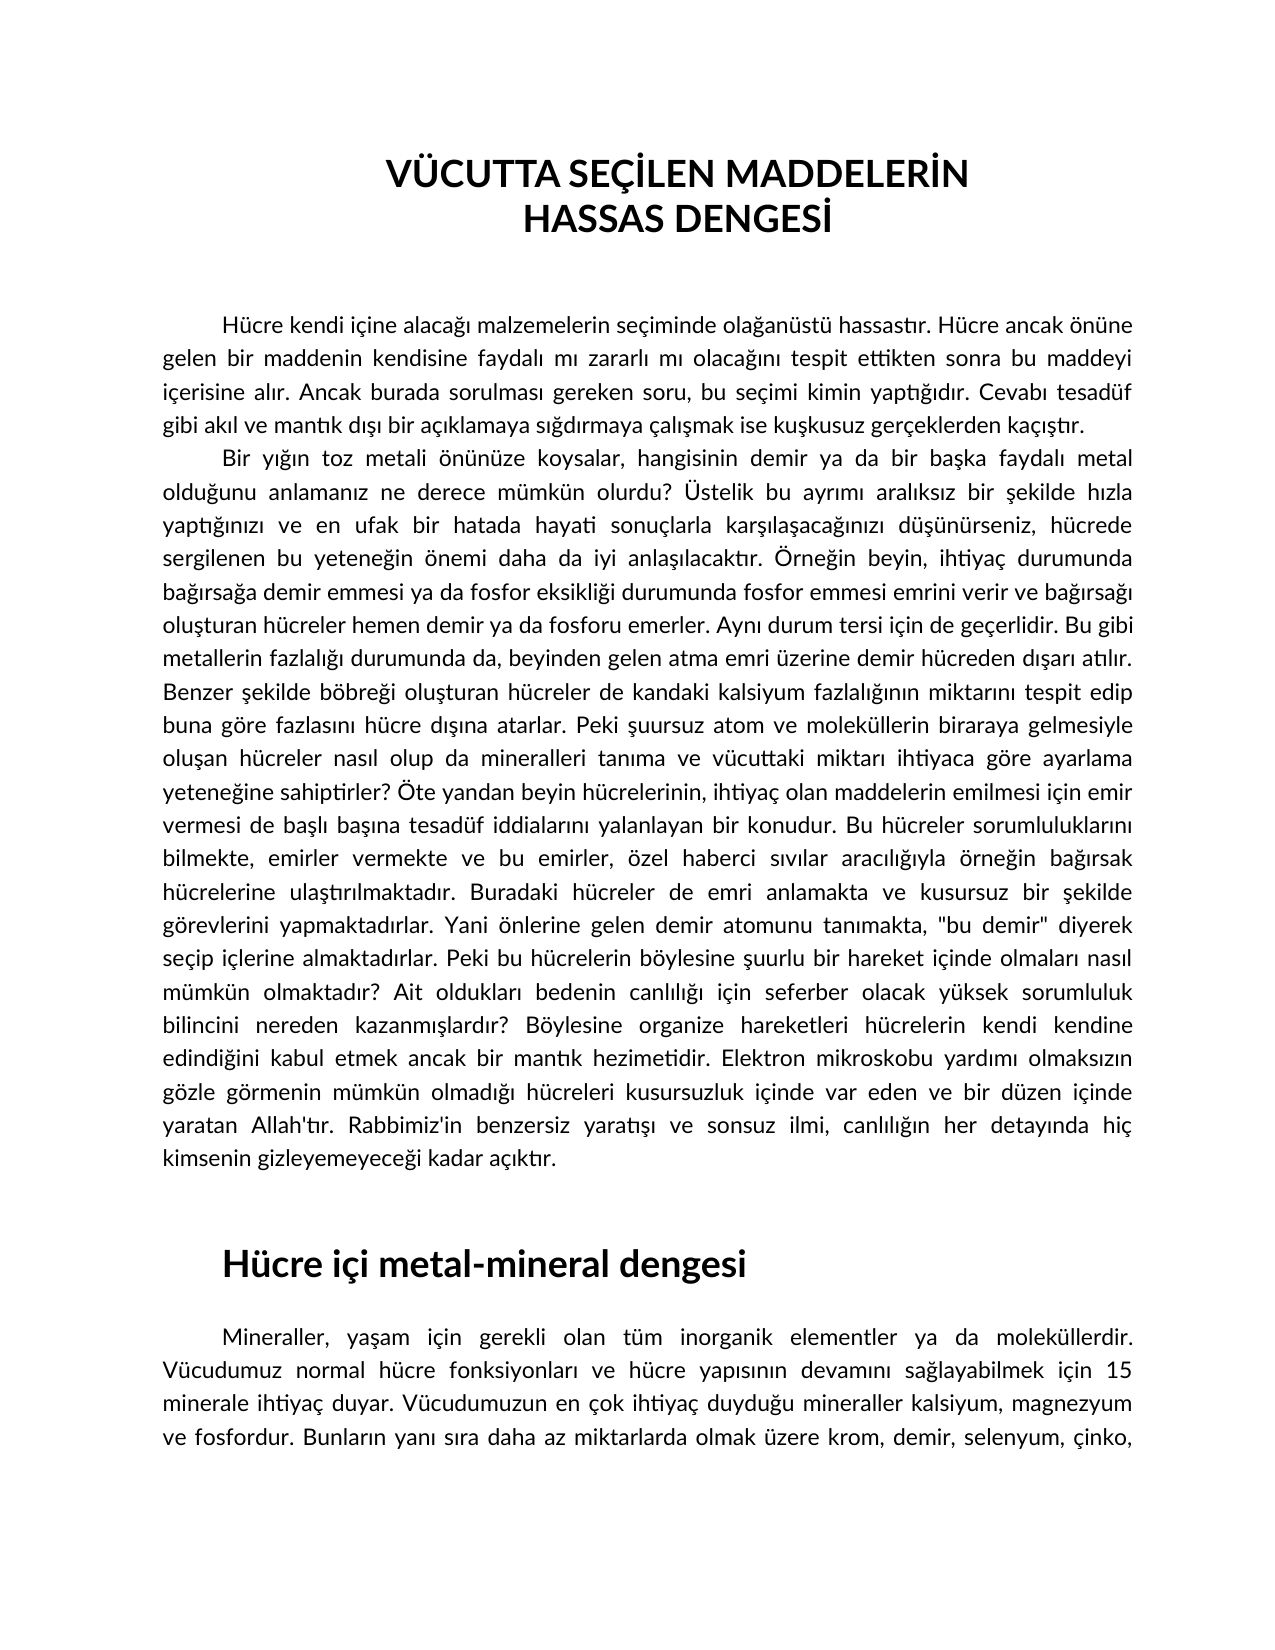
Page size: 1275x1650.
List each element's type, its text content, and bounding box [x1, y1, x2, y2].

subtitle VÜCUTTA SEÇİLEN MADDELERİN [162, 150, 1134, 195]
text Hücre kendi içine alacağı malzemelerin seçiminde olağanüstü hassastır. Hücre ancak önüne gelen bir maddenin kendisine faydalı mı zararlı mı olacağını tespit ettikten sonra bu maddeyi içerisine alır. Ancak burada sorulması gereken soru, bu seçimi kimin yaptığıdır. Cevabı tesadüf gibi akıl ve mantık dışı bir açıklamaya sığdırmaya çalışmak ise kuşkusuz gerçeklerden kaçıştır. [162, 307, 1134, 440]
subtitle HASSAS DENGESİ [162, 195, 1134, 240]
text Mineraller, yaşam için gerekli olan tüm inorganik elementler ya da moleküllerdir. Vücudumuz normal hücre fonksiyonları ve hücre yapısının devamını sağlayabilmek için 15 minerale ihtiyaç duyar. Vücudumuzun en çok ihtiyaç duyduğu mineraller kalsiyum, magnezyum ve fosfordur. Bunların yanı sıra daha az miktarlarda olmak üzere krom, demir, selenyum, çinko, [162, 1318, 1134, 1452]
subtitle Hücre içi metal-mineral dengesi [162, 1240, 1134, 1285]
text Bir yığın toz metali önünüze koysalar, hangisinin demir ya da bir başka faydalı metal olduğunu anlamanız ne derece mümkün olurdu? Üstelik bu ayrımı aralıksız bir şekilde hızla yaptığınızı ve en ufak bir hatada hayati sonuçlarla karşılaşacağınızı düşünürseniz, hücrede sergilenen bu yeteneğin önemi daha da iyi anlaşılacaktır. Örneğin beyin, ihtiyaç durumunda bağırsağa demir emmesi ya da fosfor eksikliği durumunda fosfor emmesi emrini verir ve bağırsağı oluşturan hücreler hemen demir ya da fosforu emerler. Aynı durum tersi için de geçerlidir. Bu gibi metallerin fazlalığı durumunda da, beyinden gelen atma emri üzerine demir hücreden dışarı atılır. Benzer şekilde böbreği oluşturan hücreler de kandaki kalsiyum fazlalığının miktarını tespit edip buna göre fazlasını hücre dışına atarlar. Peki şuursuz atom ve moleküllerin biraraya gelmesiyle oluşan hücreler nasıl olup da mineralleri tanıma ve vücuttaki miktarı ihtiyaca göre ayarlama yeteneğine sahiptirler? Öte yandan beyin hücrelerinin, ihtiyaç olan maddelerin emilmesi için emir vermesi de başlı başına tesadüf iddialarını yalanlayan bir konudur. Bu hücreler sorumluluklarını bilmekte, emirler vermekte ve bu emirler, özel haberci sıvılar aracılığıyla örneğin bağırsak hücrelerine ulaştırılmaktadır. Buradaki hücreler de emri anlamakta ve kusursuz bir şekilde görevlerini yapmaktadırlar. Yani önlerine gelen demir atomunu tanımakta, "bu demir" diyerek seçip içlerine almaktadırlar. Peki bu hücrelerin böylesine şuurlu bir hareket içinde olmaları nasıl mümkün olmaktadır? Ait oldukları bedenin canlılığı için seferber olacak yüksek sorumluluk bilincini nereden kazanmışlardır? Böylesine organize hareketleri hücrelerin kendi kendine edindiğini kabul etmek ancak bir mantık hezimetidir. Elektron mikroskobu yardımı olmaksızın gözle görmenin mümkün olmadığı hücreleri kusursuzluk içinde var eden ve bir düzen içinde yaratan Allah'tır. Rabbimiz'in benzersiz yaratışı ve sonsuz ilmi, canlılığın her detayında hiç kimsenin gizleyemeyeceği kadar açıktır. [162, 440, 1134, 1173]
